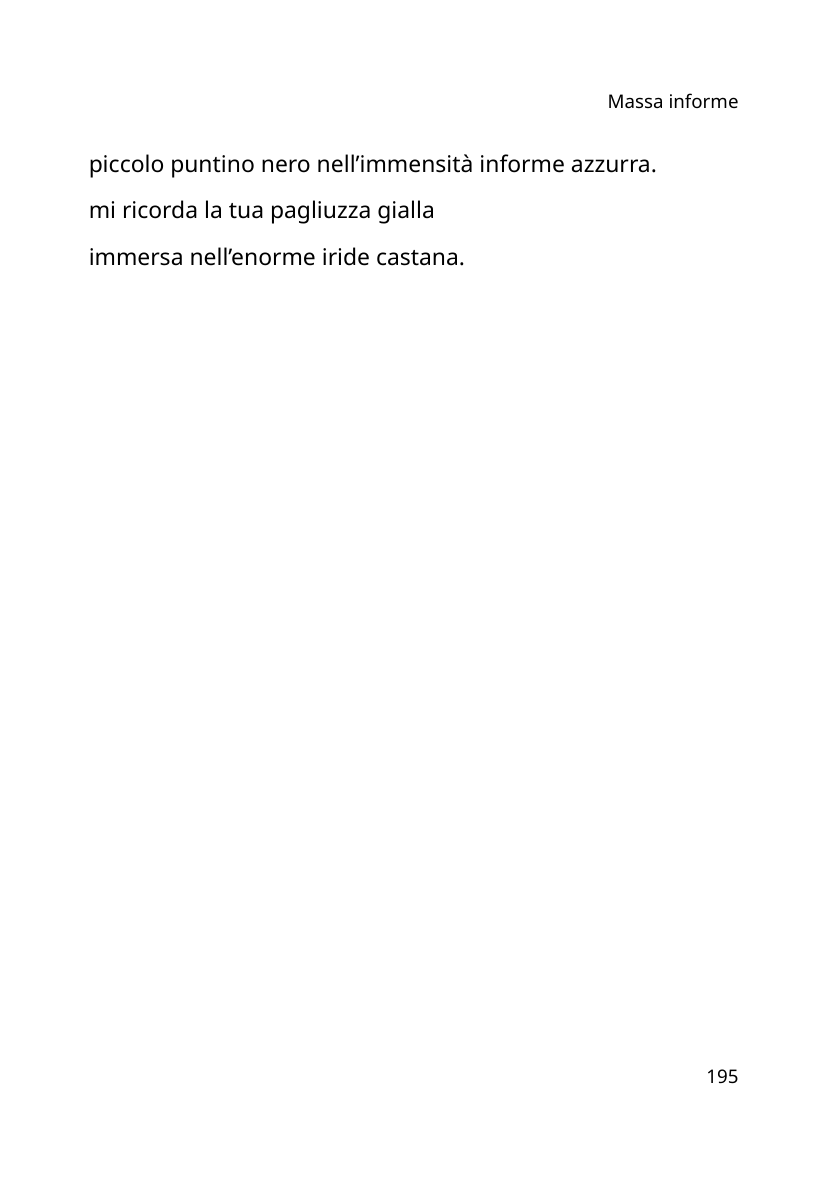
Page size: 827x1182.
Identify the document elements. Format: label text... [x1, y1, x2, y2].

text immersa nell’enorme iride castana. [88, 241, 738, 272]
text piccolo puntino nero nell’immensità informe azzurra. [88, 147, 738, 179]
text mi ricorda la tua pagliuzza gialla [88, 194, 738, 226]
